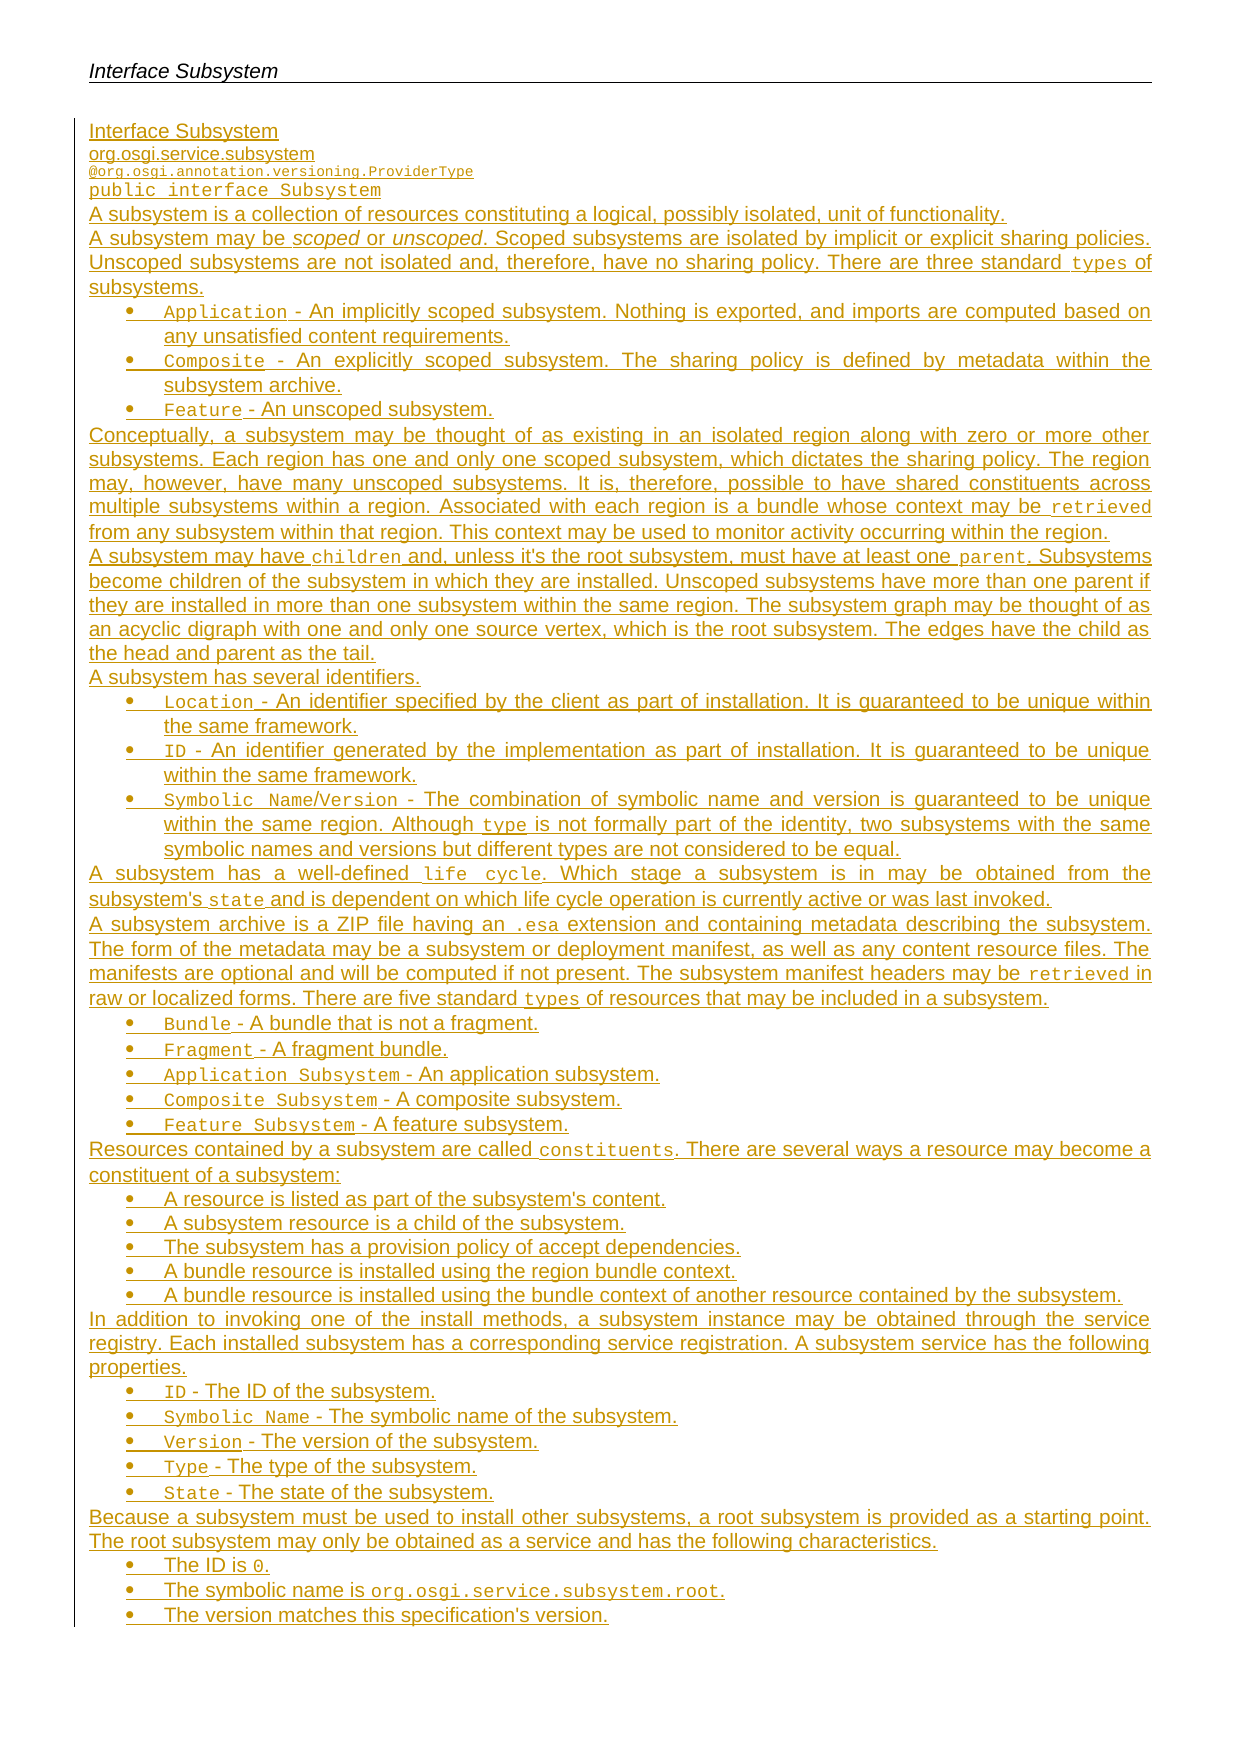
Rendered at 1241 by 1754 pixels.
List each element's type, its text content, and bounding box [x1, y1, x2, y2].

text A subsystem has several identifiers. [88, 664, 1152, 688]
list Feature - An unscoped subsystem. [126, 397, 1152, 422]
list The version matches this specification's version. [126, 1603, 1152, 1627]
text raw or localized forms. There are five standard types of resources that may be included in a subsystem. [88, 983, 1152, 1011]
list Location - An identifier specified by the client as part of installation. It is guaranteed to be unique within [126, 688, 1152, 710]
text @org.osgi.annotation.versioning.ProviderType public interface Subsystem [88, 164, 1152, 202]
list A subsystem resource is a child of the subsystem. [126, 1211, 1152, 1234]
list The subsystem has a provision policy of accept dependencies. [126, 1234, 1152, 1259]
list A bundle resource is installed using the region bundle context. [126, 1259, 1152, 1283]
text multiple subsystems within a region. Associated with each region is a bundle whose context may be retrieved [88, 492, 1152, 516]
text org.osgi.service.subsystem [88, 142, 1152, 164]
list Feature Subsystem - A feature subsystem. [126, 1112, 1152, 1137]
text In addition to invoking one of the install methods, a subsystem instance may be obtained through the service registry. Each installed subsystem has a corresponding service registration. A subsystem service has the following properties. [88, 1307, 1152, 1379]
list Bundle - A bundle that is not a fragment. [126, 1011, 1152, 1036]
list Type - The type of the subsystem. [126, 1454, 1152, 1479]
list Composite Subsystem - A composite subsystem. [126, 1087, 1152, 1112]
text A subsystem may have children and, unless it's the root subsystem, must have at least one parent. Subsystems become children of the subsystem in which they are installed. Unscoped subsystems have more than one parent if they are installed in more than one subsystem within the same region. The subsystem graph may be thought of as [88, 543, 1152, 614]
text The form of the metadata may be a subsystem or deployment manifest, as well as any content resource files. The manifests are optional and will be computed if not present. The subsystem manifest headers may be retrieved in [88, 934, 1152, 982]
list any unsatisfied content requirements. [126, 321, 1152, 348]
list State - The state of the subsystem. [126, 1479, 1152, 1505]
list ID - The ID of the subsystem. [126, 1379, 1152, 1404]
text from any subsystem within that region. This context may be used to monitor activity occurring within the region. [88, 516, 1152, 543]
list Symbolic Name/Version - The combination of symbolic name and version is guaranteed to be unique [126, 787, 1152, 808]
list A bundle resource is installed using the bundle context of another resource contained by the subsystem. [126, 1283, 1152, 1307]
list ID - An identifier generated by the implementation as part of installation. It is guaranteed to be unique within the same framework. [126, 738, 1152, 787]
text Because a subsystem must be used to install other subsystems, a root subsystem is provided as a starting point. The root subsystem may only be obtained as a service and has the following characteristics. [88, 1505, 1152, 1553]
text A subsystem may be scoped or unscoped. Scoped subsystems are isolated by implicit or explicit sharing policies. Unscoped subsystems are not isolated and, therefore, have no sharing policy. There are three standard types of subsystems. [88, 226, 1152, 299]
text an acyclic digraph with one and only one source vertex, which is the root subsystem. The edges have the child as the head and parent as the tail. [88, 615, 1152, 664]
text A subsystem is a collection of resources constituting a logical, possibly isolated, unit of functionality. [88, 202, 1152, 226]
list subsystem archive. [126, 370, 1152, 397]
list The ID is 0. [126, 1553, 1152, 1578]
list Fragment - A fragment bundle. [126, 1036, 1152, 1062]
list Version - The version of the subsystem. [126, 1429, 1152, 1454]
text Resources contained by a subsystem are called constituents. There are several ways a resource may become a constituent of a subsystem: [88, 1137, 1152, 1186]
list Composite - An explicitly scoped subsystem. The sharing policy is defined by metadata within the [126, 348, 1152, 369]
list Application Subsystem - An application subsystem. [126, 1062, 1152, 1087]
list Application - An implicitly scoped subsystem. Nothing is exported, and imports are computed based on [126, 299, 1152, 320]
list A resource is listed as part of the subsystem's content. [126, 1186, 1152, 1211]
text A subsystem has a well-defined life cycle. Which stage a subsystem is in may be obtained from the subsystem's state and is dependent on which life cycle operation is currently active or was last invoked. [88, 861, 1152, 912]
list within the same region. Although type is not formally part of the identity, two subsystems with the same symbolic names and versions but different types are not considered to be equal. [126, 809, 1152, 861]
list Symbolic Name - The symbolic name of the subsystem. [126, 1404, 1152, 1429]
text A subsystem archive is a ZIP file having an .esa extension and containing metadata describing the subsystem. [88, 912, 1152, 933]
list the same framework. [126, 711, 1152, 738]
text Conceptually, a subsystem may be thought of as existing in an isolated region along with zero or more other subsystems. Each region has one and only one scoped subsystem, which dictates the sharing policy. The region may, however, have many unscoped subsystems. It is, therefore, possible to have shared constituents across [88, 422, 1152, 491]
list The symbolic name is org.osgi.service.subsystem.root. [126, 1578, 1152, 1603]
text Interface Subsystem [88, 118, 1152, 142]
